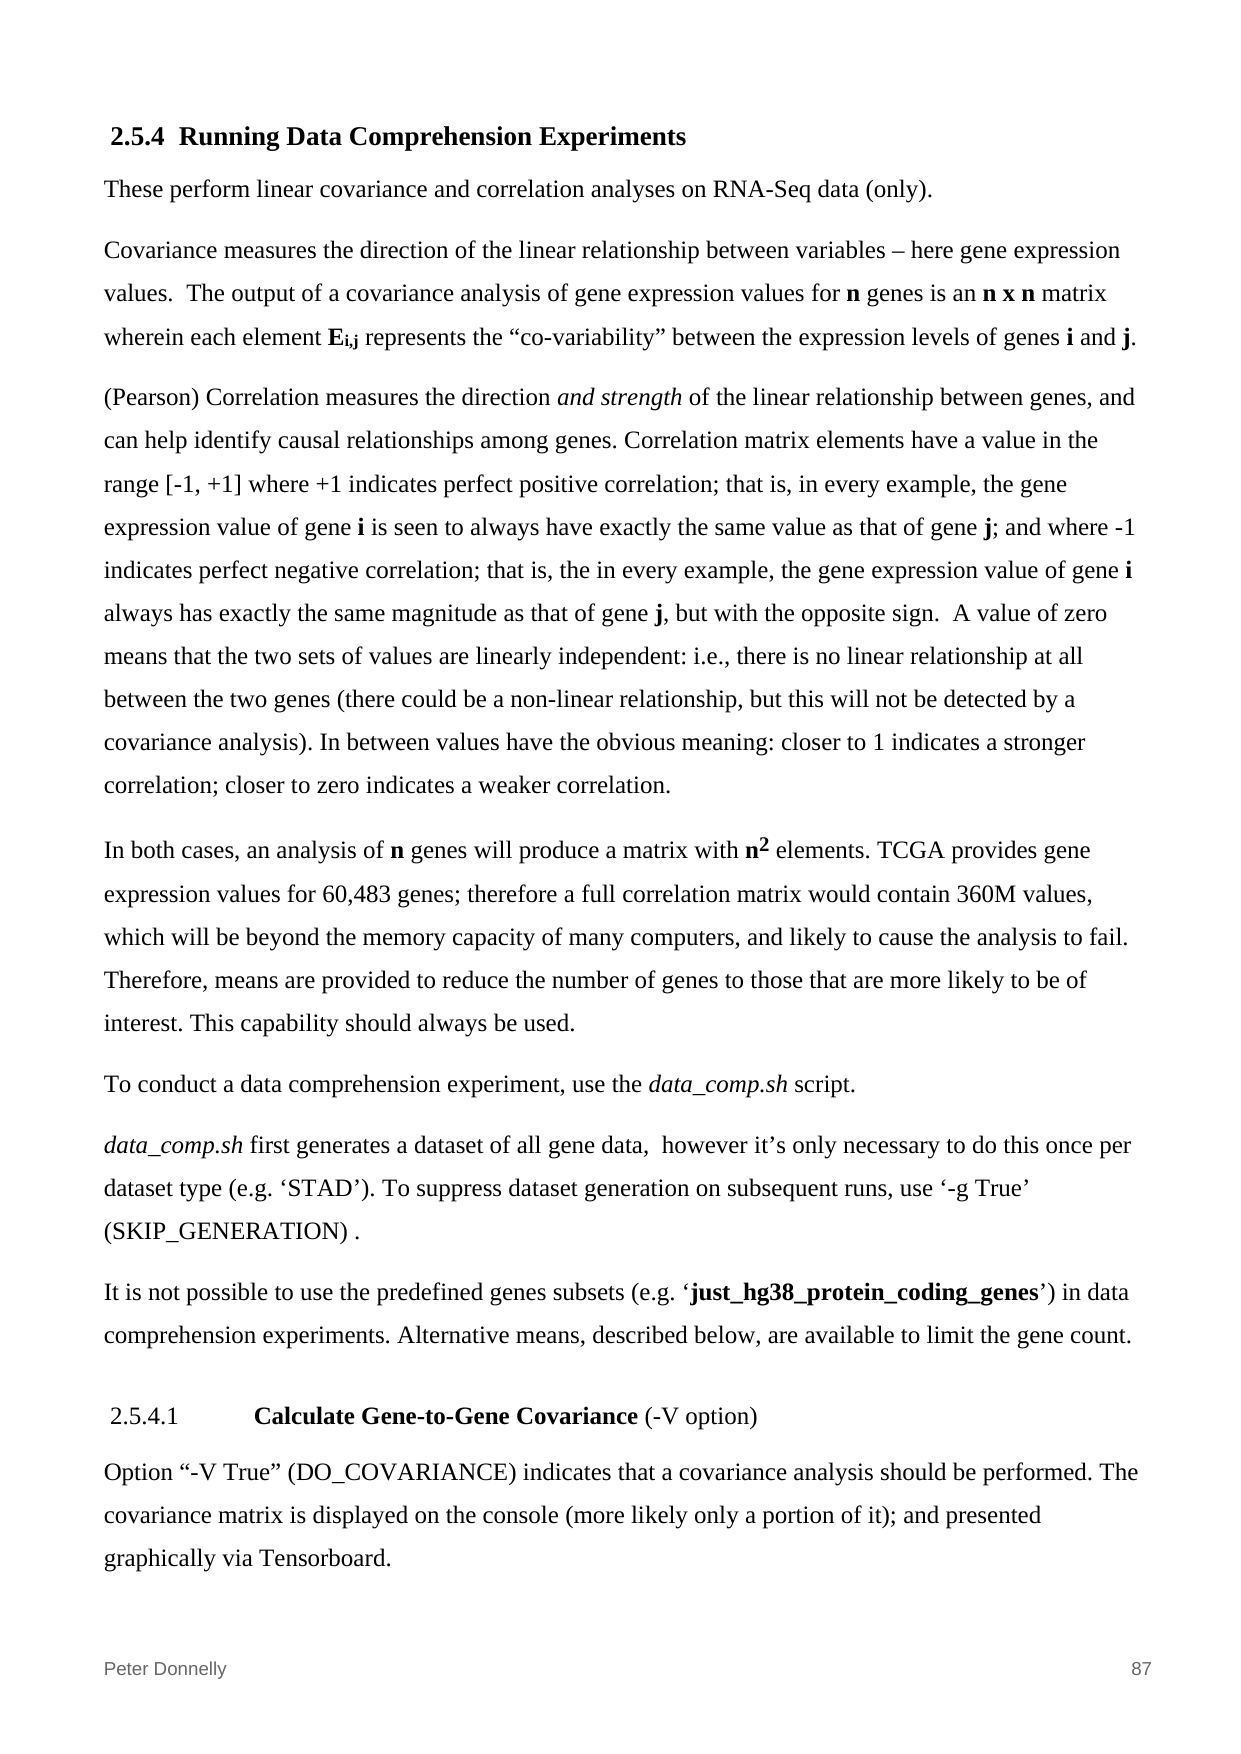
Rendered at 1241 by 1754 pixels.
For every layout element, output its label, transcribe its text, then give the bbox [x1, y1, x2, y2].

subtitle Calculate Gene-to-Gene Covariance (-V option) [103, 1401, 1146, 1430]
subtitle Running Data Comprehension Experiments [103, 120, 1146, 151]
text These perform linear covariance and correlation analyses on RNA-Seq data (only). [103, 174, 1146, 203]
text In both cases, an analysis of n genes will produce a matrix with n2 elements. TCGA provides gene expression values for 60,483 genes; therefore a full correlation matrix would contain 360M values, which will be beyond the memory capacity of many computers, and likely to cause the analysis to fail. Therefore, means are provided to reduce the number of genes to those that are more likely to be of interest. This capability should always be used. [103, 831, 1146, 1037]
text data_comp.sh first generates a dataset of all gene data, however it’s only necessary to do this once per dataset type (e.g. ‘STAD’). To suppress dataset generation on subsequent runs, use ‘-g True’ (SKIP_GENERATION) . [103, 1130, 1146, 1245]
text It is not possible to use the predefined genes subsets (e.g. ‘just_hg38_protein_coding_genes’) in data comprehension experiments. Alternative means, described below, are available to limit the gene count. [103, 1277, 1146, 1349]
text (Pearson) Correlation measures the direction and strength of the linear relationship between genes, and can help identify causal relationships among genes. Correlation matrix elements have a value in the range [-1, +1] where +1 indicates perfect positive correlation; that is, in every example, the gene expression value of gene i is seen to always have exactly the same value as that of gene j; and where -1 indicates perfect negative correlation; that is, the in every example, the gene expression value of gene i always has exactly the same magnitude as that of gene j, but with the opposite sign. A value of zero means that the two sets of values are linearly independent: i.e., there is no linear relationship at all between the two genes (there could be a non-linear relationship, but this will not be detected by a covariance analysis). In between values have the obvious meaning: closer to 1 indicates a stronger correlation; closer to zero indicates a weaker correlation. [103, 382, 1146, 799]
text Option “-V True” (DO_COVARIANCE) indicates that a covariance analysis should be performed. The covariance matrix is displayed on the console (more likely only a portion of it); and presented graphically via Tensorboard. [103, 1457, 1146, 1572]
text To conduct a data comprehension experiment, use the data_comp.sh script. [103, 1069, 1146, 1098]
text Covariance measures the direction of the linear relationship between variables – here gene expression values. The output of a covariance analysis of gene expression values for n genes is an n x n matrix wherein each element Ei,j represents the “co-variability” between the expression levels of genes i and j. [103, 235, 1146, 350]
